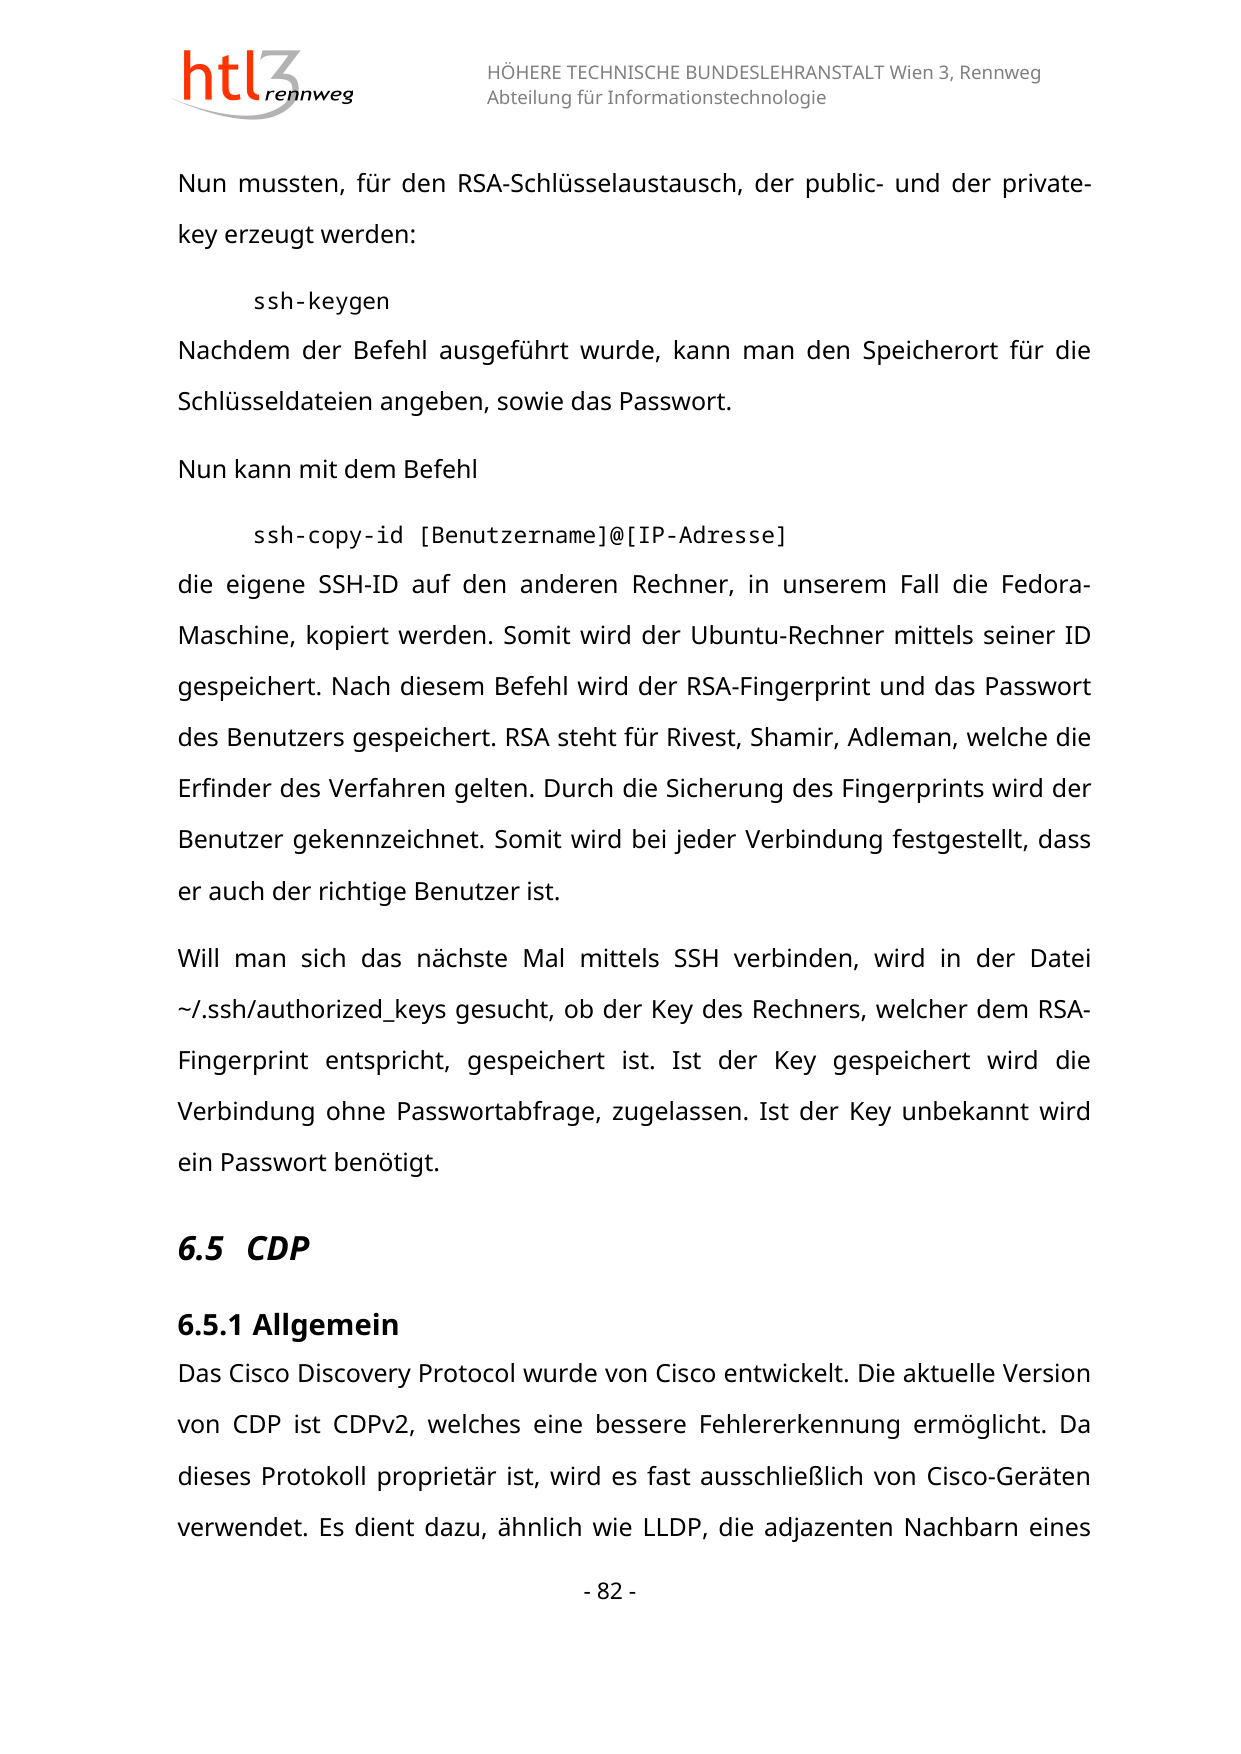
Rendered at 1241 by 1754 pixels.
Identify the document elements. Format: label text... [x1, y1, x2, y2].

picture [171, 50, 353, 120]
subtitle CDP [177, 1225, 1092, 1271]
text die eigene SSH-ID auf den anderen Rechner, in unserem Fall die Fedora-Maschine, kopiert werden. Somit wird der Ubuntu-Rechner mittels seiner ID gespeichert. Nach diesem Befehl wird der RSA-Fingerprint und das Passwort des Benutzers gespeichert. RSA steht für Rivest, Shamir, Adleman, welche die Erfinder des Verfahren gelten. Durch die Sicherung des Fingerprints wird der Benutzer gekennzeichnet. Somit wird bei jeder Verbindung festgestellt, dass er auch der richtige Benutzer ist. [177, 567, 1092, 907]
text Nachdem der Befehl ausgeführt wurde, kann man den Speicherort für die Schlüsseldateien angeben, sowie das Passwort. [177, 332, 1092, 418]
text ssh-copy-id [Benutzername]@[IP-Adresse] [177, 519, 1092, 550]
text Nun mussten, für den RSA-Schlüsselaustausch, der public- und der private-key erzeugt werden: [177, 166, 1092, 251]
text Das Cisco Discovery Protocol wurde von Cisco entwickelt. Die aktuelle Version von CDP ist CDPv2, welches eine bessere Fehlererkennung ermöglicht. Da dieses Protokoll proprietär ist, wird es fast ausschließlich von Cisco-Geräten verwendet. Es dient dazu, ähnlich wie LLDP, die adjazenten Nachbarn eines [177, 1356, 1092, 1543]
text Nun kann mit dem Befehl [177, 451, 1092, 485]
subtitle Allgemein [177, 1304, 1092, 1344]
text ssh-keygen [177, 284, 1092, 316]
text Will man sich das nächste Mal mittels SSH verbinden, wird in der Datei ~/.ssh/authorized_keys gesucht, ob der Key des Rechners, welcher dem RSA-Fingerprint entspricht, gespeichert ist. Ist der Key gespeichert wird die Verbindung ohne Passwortabfrage, zugelassen. Ist der Key unbekannt wird ein Passwort benötigt. [177, 941, 1092, 1179]
